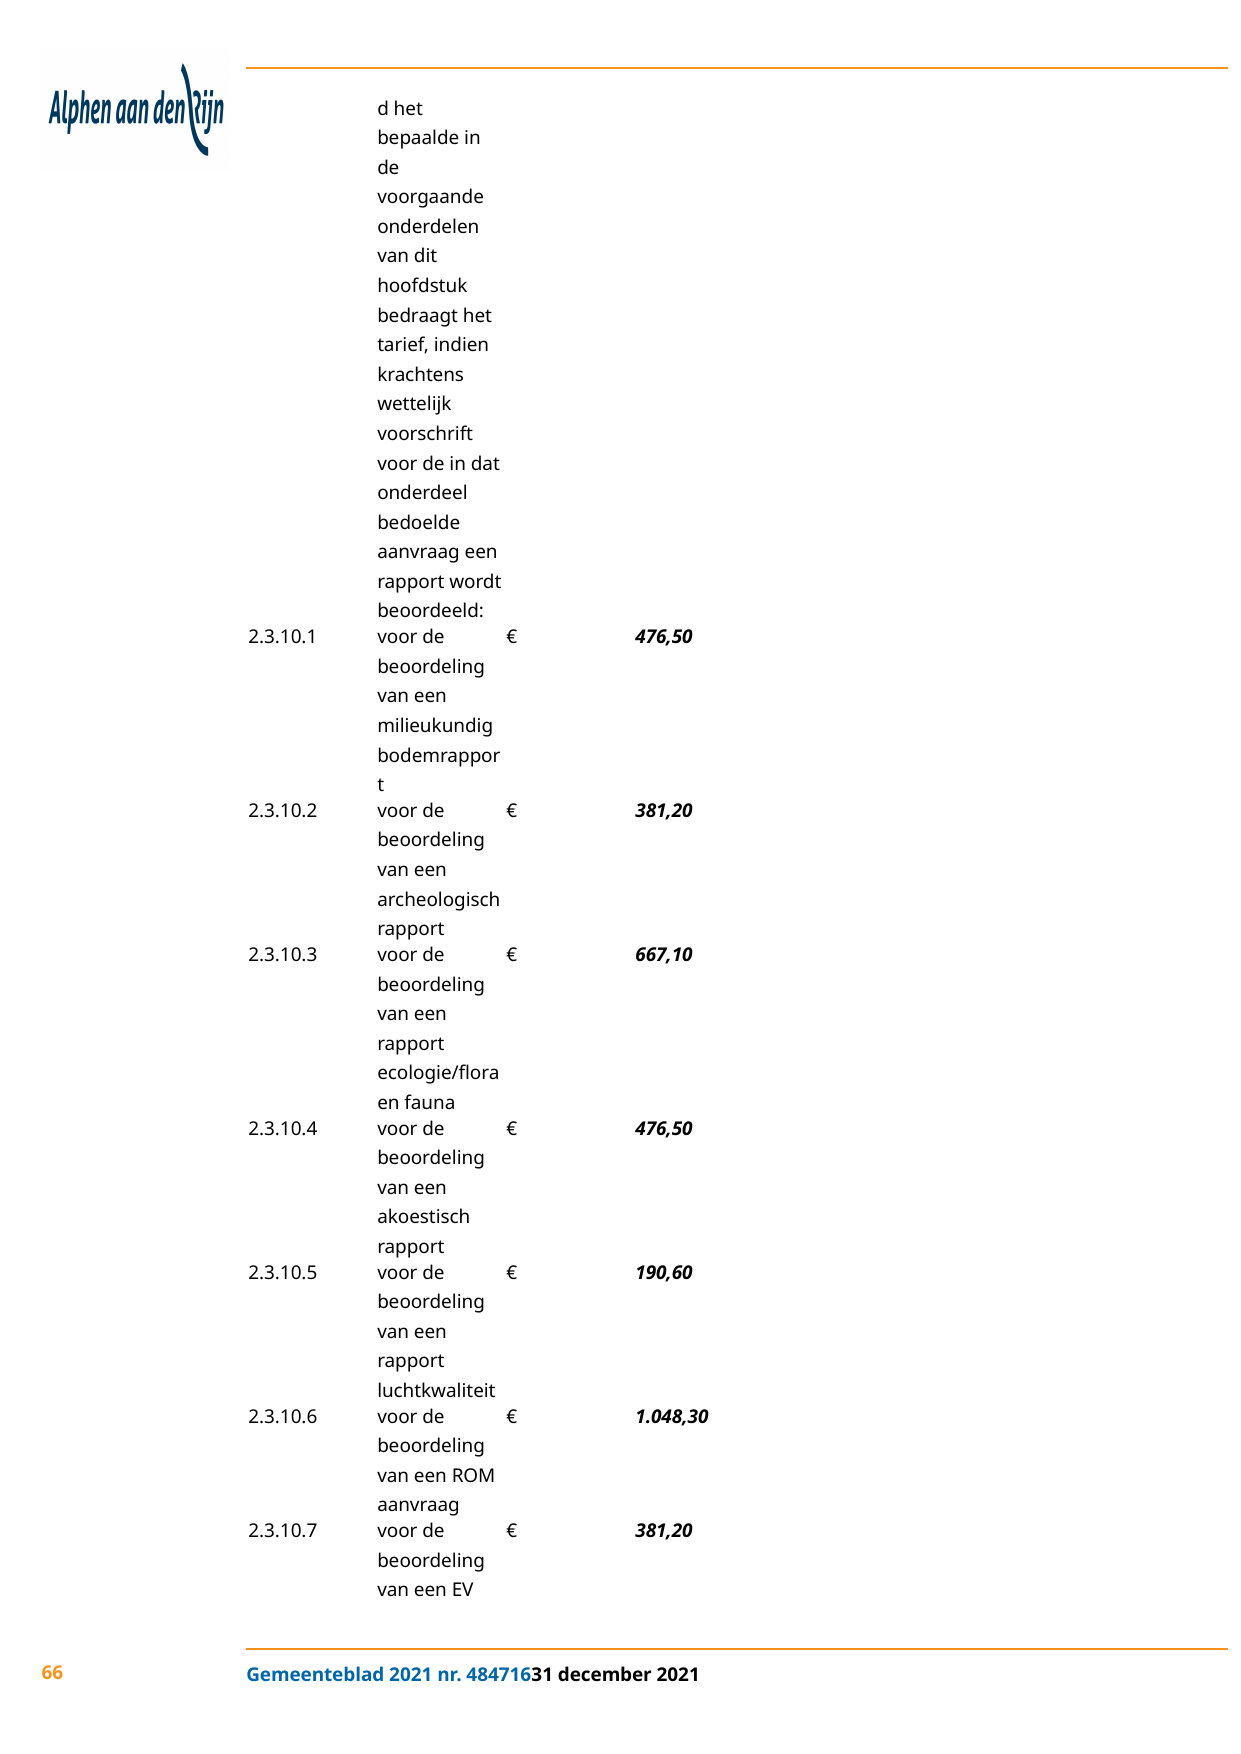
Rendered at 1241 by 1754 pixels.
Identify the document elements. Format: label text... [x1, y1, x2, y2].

table_cell 1.048,30 [635, 1403, 764, 1517]
table_cell d het bepaalde in de voorgaande onderdelen van dit hoofdstuk bedraagt het tarief, indien krachtens wettelijk voorschrift voor de in dat onderdeel bedoelde aanvraag een rapport wordt beoordeeld: [377, 95, 506, 623]
table_cell [1023, 1403, 1152, 1517]
table_cell [635, 95, 764, 623]
table_cell [764, 941, 893, 1115]
table_cell [894, 797, 1022, 941]
table_cell voor de beoordeling van een EV [377, 1518, 506, 1602]
table_cell € [506, 1403, 635, 1517]
table_cell [894, 1403, 1022, 1517]
table_cell 381,20 [635, 1518, 764, 1602]
table_cell [894, 624, 1022, 797]
table_cell [1023, 95, 1152, 623]
table_cell [1023, 624, 1152, 797]
table_cell [894, 95, 1022, 623]
table_cell [764, 624, 893, 797]
table_cell 381,20 [635, 797, 764, 941]
table_cell € [506, 624, 635, 797]
table_cell voor de beoordeling van een rapport luchtkwaliteit [377, 1259, 506, 1403]
table_cell € [506, 1518, 635, 1602]
table_cell [894, 1518, 1022, 1602]
table_cell voor de beoordeling van een rapport ecologie/flora en fauna [377, 941, 506, 1115]
table_cell [764, 1259, 893, 1403]
table_cell [1023, 1115, 1152, 1259]
table_cell 2.3.10.6 [248, 1403, 377, 1517]
table_cell voor de beoordeling van een archeologisch rapport [377, 797, 506, 941]
table_cell [894, 941, 1022, 1115]
table_cell [764, 1403, 893, 1517]
table_cell voor de beoordeling van een akoestisch rapport [377, 1115, 506, 1259]
table_cell voor de beoordeling van een milieukundig bodemrapport [377, 624, 506, 797]
table_cell [764, 1115, 893, 1259]
table_cell [894, 1259, 1022, 1403]
table_cell € [506, 941, 635, 1115]
table_cell [1023, 797, 1152, 941]
picture [41, 47, 231, 172]
table_cell 190,60 [635, 1259, 764, 1403]
table_cell [248, 95, 377, 623]
table_cell 2.3.10.5 [248, 1259, 377, 1403]
table_cell 2.3.10.4 [248, 1115, 377, 1259]
table_cell 2.3.10.2 [248, 797, 377, 941]
table_cell € [506, 797, 635, 941]
table_cell [1023, 1518, 1152, 1602]
table_cell 2.3.10.1 [248, 624, 377, 797]
table_cell voor de beoordeling van een ROM aanvraag [377, 1403, 506, 1517]
table_cell 476,50 [635, 624, 764, 797]
table_cell [1023, 1259, 1152, 1403]
table_cell 2.3.10.7 [248, 1518, 377, 1602]
table_cell € [506, 1115, 635, 1259]
table_cell 2.3.10.3 [248, 941, 377, 1115]
table_cell [894, 1115, 1022, 1259]
table_cell 476,50 [635, 1115, 764, 1259]
table_cell [764, 797, 893, 941]
table_cell [506, 95, 635, 623]
table_cell [764, 1518, 893, 1602]
table_cell [1023, 941, 1152, 1115]
table_cell [764, 95, 893, 623]
table_cell € [506, 1259, 635, 1403]
table_cell 667,10 [635, 941, 764, 1115]
